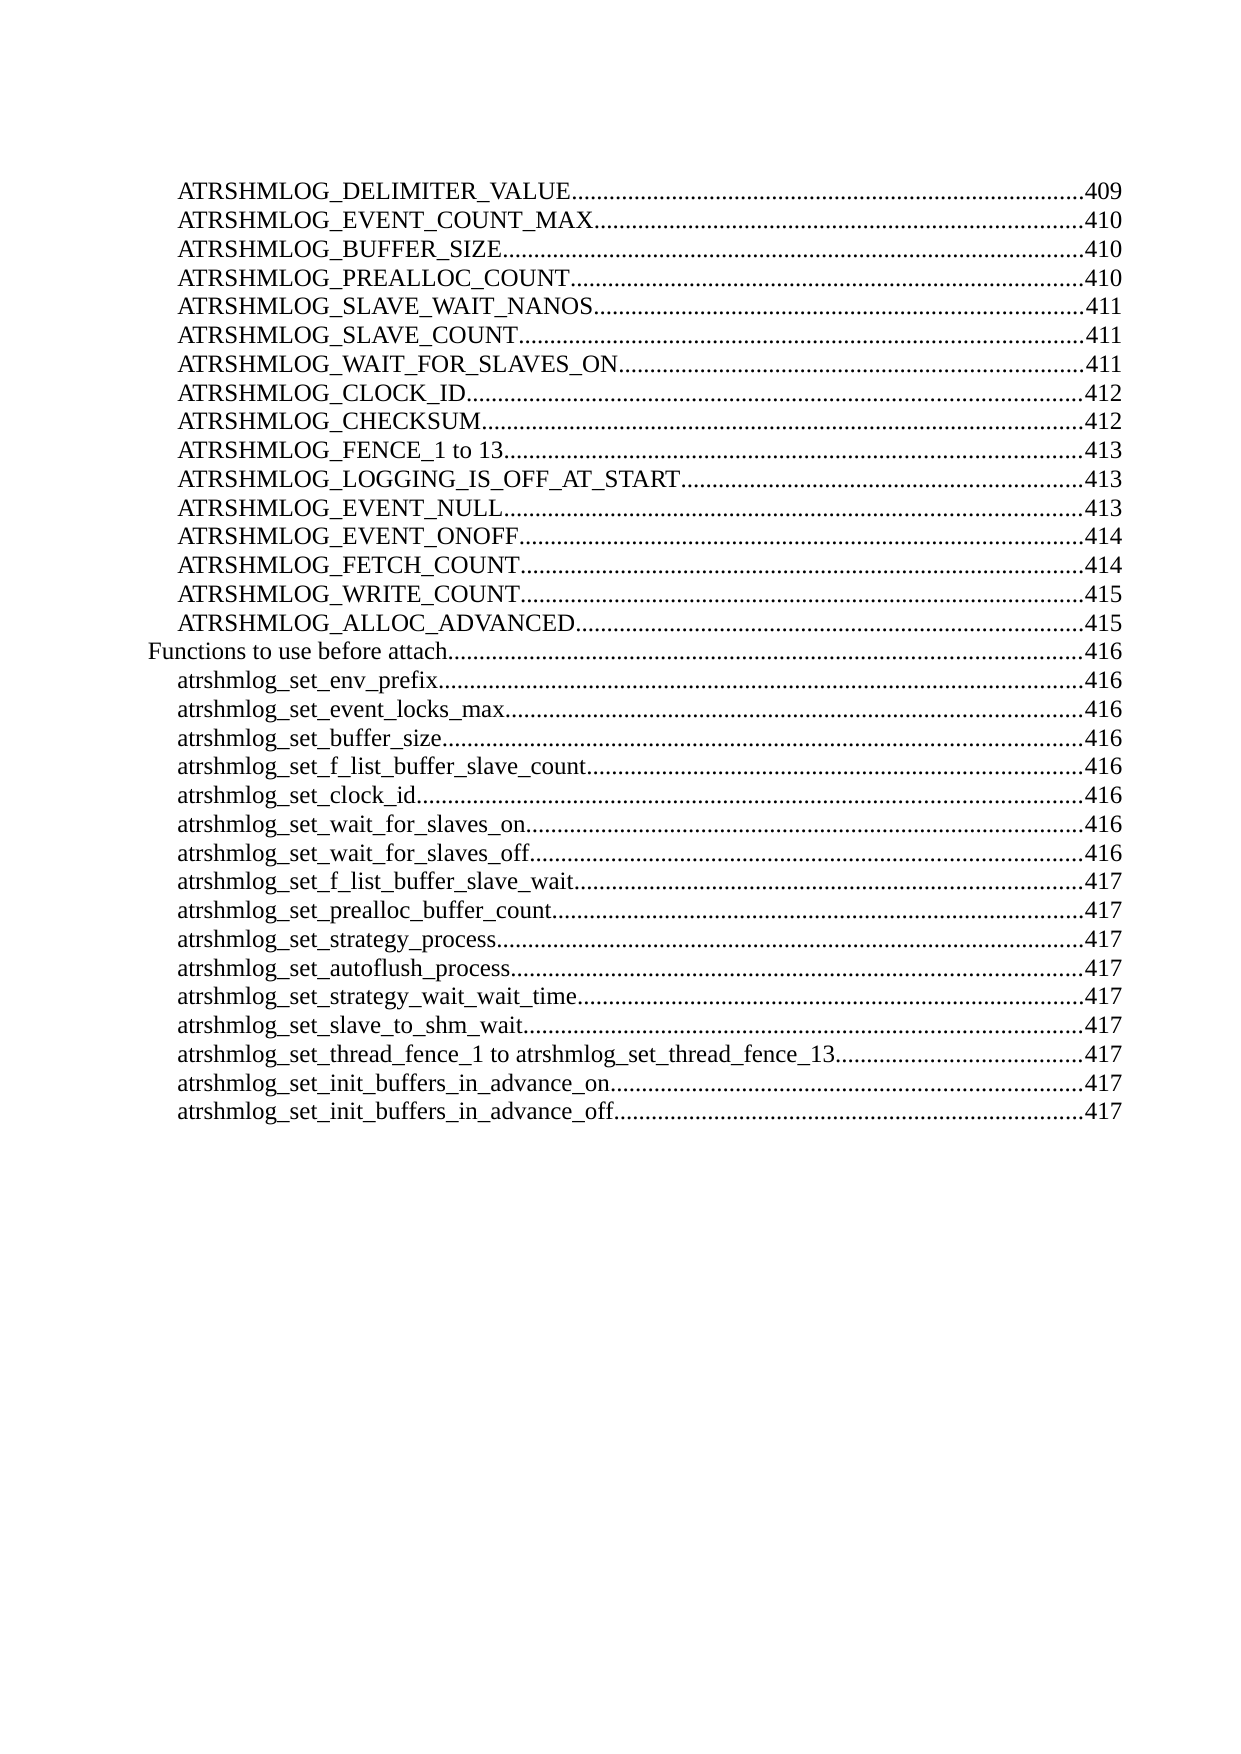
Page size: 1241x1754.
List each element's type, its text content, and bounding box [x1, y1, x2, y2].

text atrshmlog_set_prealloc_buffer_count 417 [177, 895, 1122, 924]
text ATRSHMLOG_SLAVE_COUNT 411 [177, 320, 1122, 349]
text ATRSHMLOG_PREALLOC_COUNT 410 [177, 263, 1122, 291]
text atrshmlog_set_slave_to_shm_wait 417 [177, 1010, 1122, 1039]
text ATRSHMLOG_EVENT_ONOFF 414 [177, 521, 1122, 550]
text atrshmlog_set_buffer_size 416 [177, 723, 1122, 751]
text ATRSHMLOG_CLOCK_ID 412 [177, 378, 1122, 406]
text ATRSHMLOG_WAIT_FOR_SLAVES_ON 411 [177, 349, 1122, 378]
text ATRSHMLOG_DELIMITER_VALUE 409 [177, 176, 1122, 205]
text atrshmlog_set_clock_id 416 [177, 780, 1122, 809]
text atrshmlog_set_strategy_process 417 [177, 924, 1122, 953]
text atrshmlog_set_init_buffers_in_advance_on 417 [177, 1068, 1122, 1096]
text atrshmlog_set_strategy_wait_wait_time 417 [177, 981, 1122, 1010]
text atrshmlog_set_autoflush_process 417 [177, 953, 1122, 981]
text atrshmlog_set_f_list_buffer_slave_wait 417 [177, 866, 1122, 895]
text atrshmlog_set_event_locks_max 416 [177, 694, 1122, 723]
text atrshmlog_set_thread_fence_1 to atrshmlog_set_thread_fence_13 417 [177, 1039, 1122, 1068]
text atrshmlog_set_wait_for_slaves_on 416 [177, 809, 1122, 838]
text ATRSHMLOG_EVENT_COUNT_MAX 410 [177, 205, 1122, 234]
text ATRSHMLOG_SLAVE_WAIT_NANOS 411 [177, 291, 1122, 320]
text ATRSHMLOG_FENCE_1 to 13 413 [177, 435, 1122, 464]
text atrshmlog_set_f_list_buffer_slave_count 416 [177, 751, 1122, 780]
text Functions to use before attach 416 [148, 636, 1122, 665]
text ATRSHMLOG_ALLOC_ADVANCED 415 [177, 608, 1122, 636]
text ATRSHMLOG_BUFFER_SIZE 410 [177, 234, 1122, 263]
text atrshmlog_set_wait_for_slaves_off 416 [177, 838, 1122, 866]
text ATRSHMLOG_FETCH_COUNT 414 [177, 550, 1122, 579]
text ATRSHMLOG_CHECKSUM 412 [177, 406, 1122, 435]
text atrshmlog_set_env_prefix 416 [177, 665, 1122, 694]
text atrshmlog_set_init_buffers_in_advance_off 417 [177, 1096, 1122, 1125]
text ATRSHMLOG_EVENT_NULL 413 [177, 493, 1122, 521]
text ATRSHMLOG_LOGGING_IS_OFF_AT_START 413 [177, 464, 1122, 493]
text ATRSHMLOG_WRITE_COUNT 415 [177, 579, 1122, 608]
